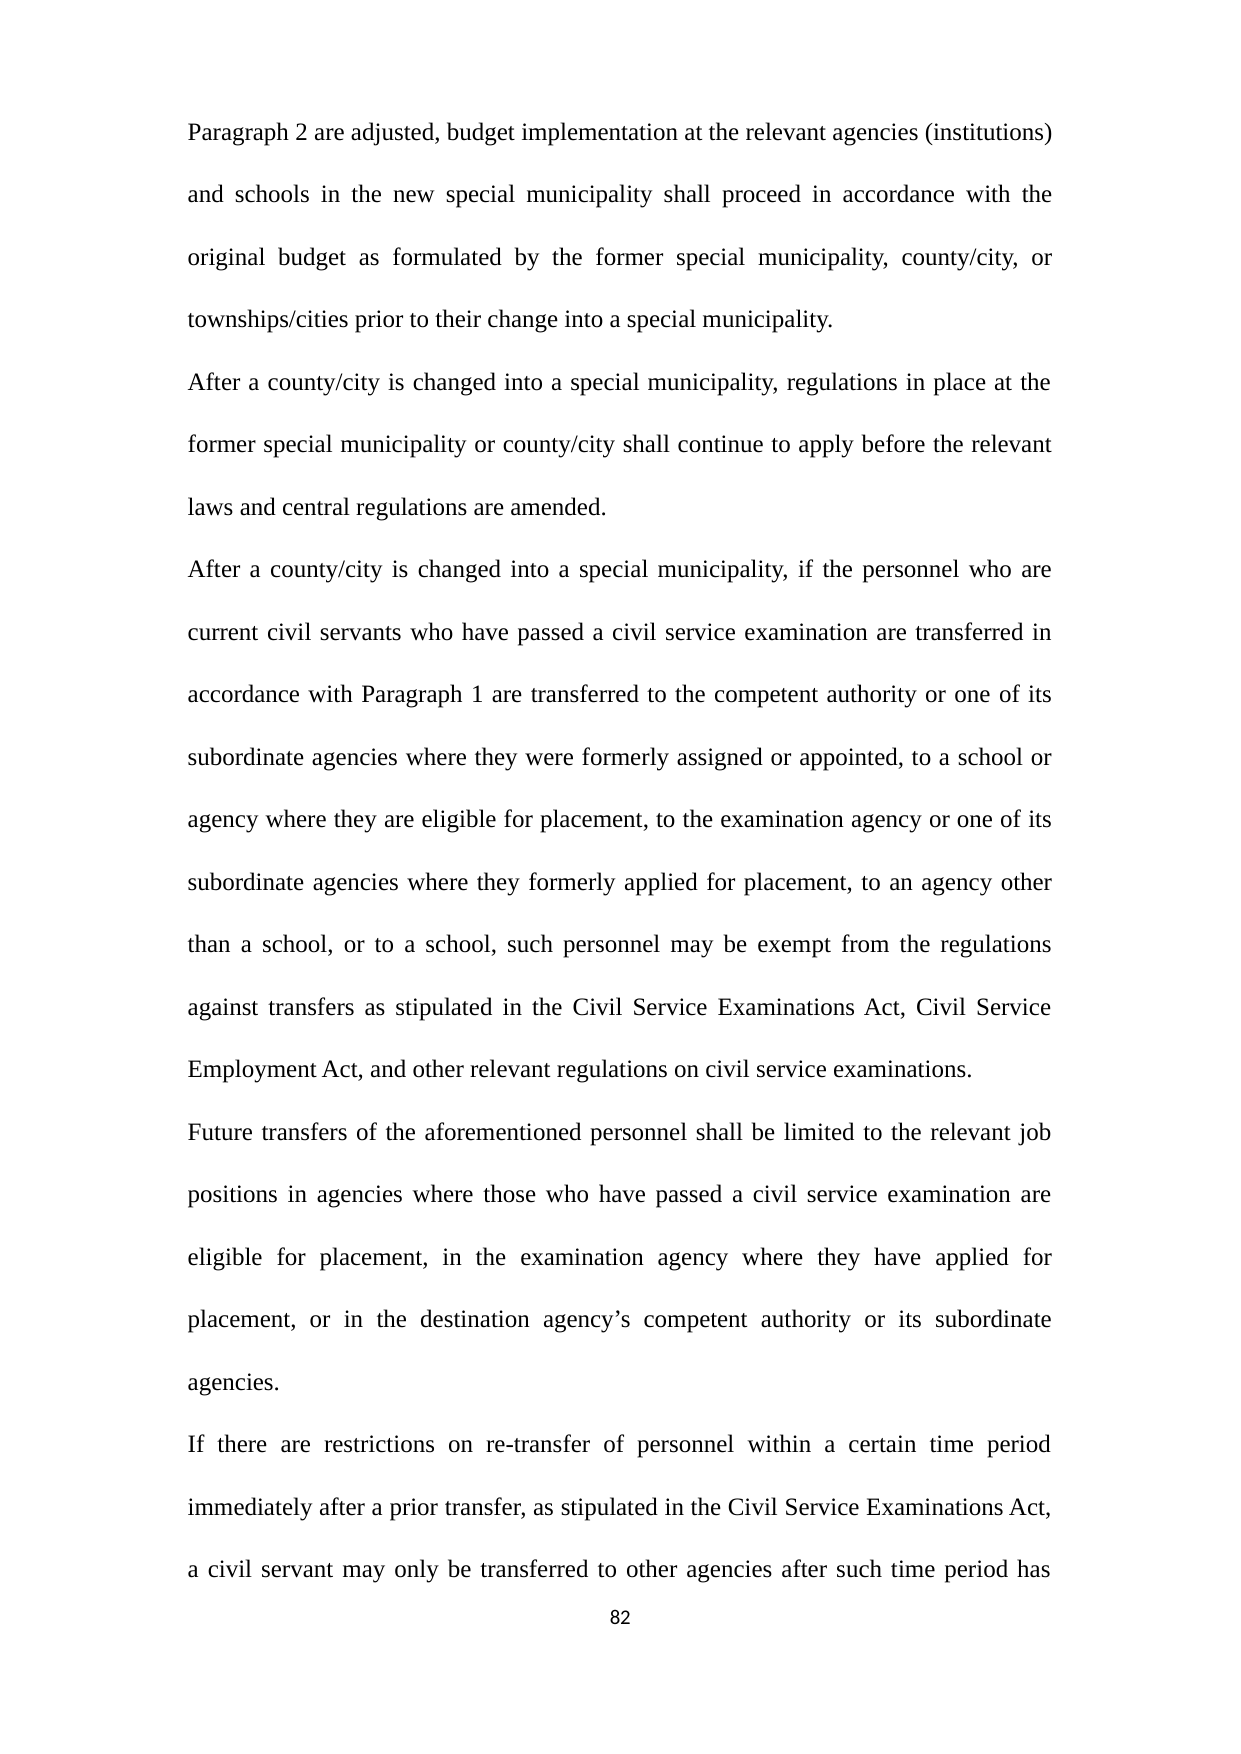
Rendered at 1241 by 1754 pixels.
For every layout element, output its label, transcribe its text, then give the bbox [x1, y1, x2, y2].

text After a county/city is changed into a special municipality, if the personnel who are current civil servants who have passed a civil service examination are transferred in accordance with Paragraph 1 are transferred to the competent authority or one of its subordinate agencies where they were formerly assigned or appointed, to a school or agency where they are eligible for placement, to the examination agency or one of its subordinate agencies where they formerly applied for placement, to an agency other than a school, or to a school, such personnel may be exempt from the regulations against transfers as stipulated in the Civil Service Examinations Act, Civil Service Employment Act, and other relevant regulations on civil service examinations. [187, 527, 1053, 1089]
text Paragraph 2 are adjusted, budget implementation at the relevant agencies (institutions) and schools in the new special municipality shall proceed in accordance with the original budget as formulated by the former special municipality, county/city, or townships/cities prior to their change into a special municipality. [187, 89, 1053, 339]
text After a county/city is changed into a special municipality, regulations in place at the former special municipality or county/city shall continue to apply before the relevant laws and central regulations are amended. [187, 339, 1053, 527]
text If there are restrictions on re-transfer of personnel within a certain time period immediately after a prior transfer, as stipulated in the Civil Service Examinations Act, a civil servant may only be transferred to other agencies after such time period has [187, 1402, 1053, 1589]
text Future transfers of the aforementioned personnel shall be limited to the relevant job positions in agencies where those who have passed a civil service examination are eligible for placement, in the examination agency where they have applied for placement, or in the destination agency’s competent authority or its subordinate agencies. [187, 1089, 1053, 1402]
